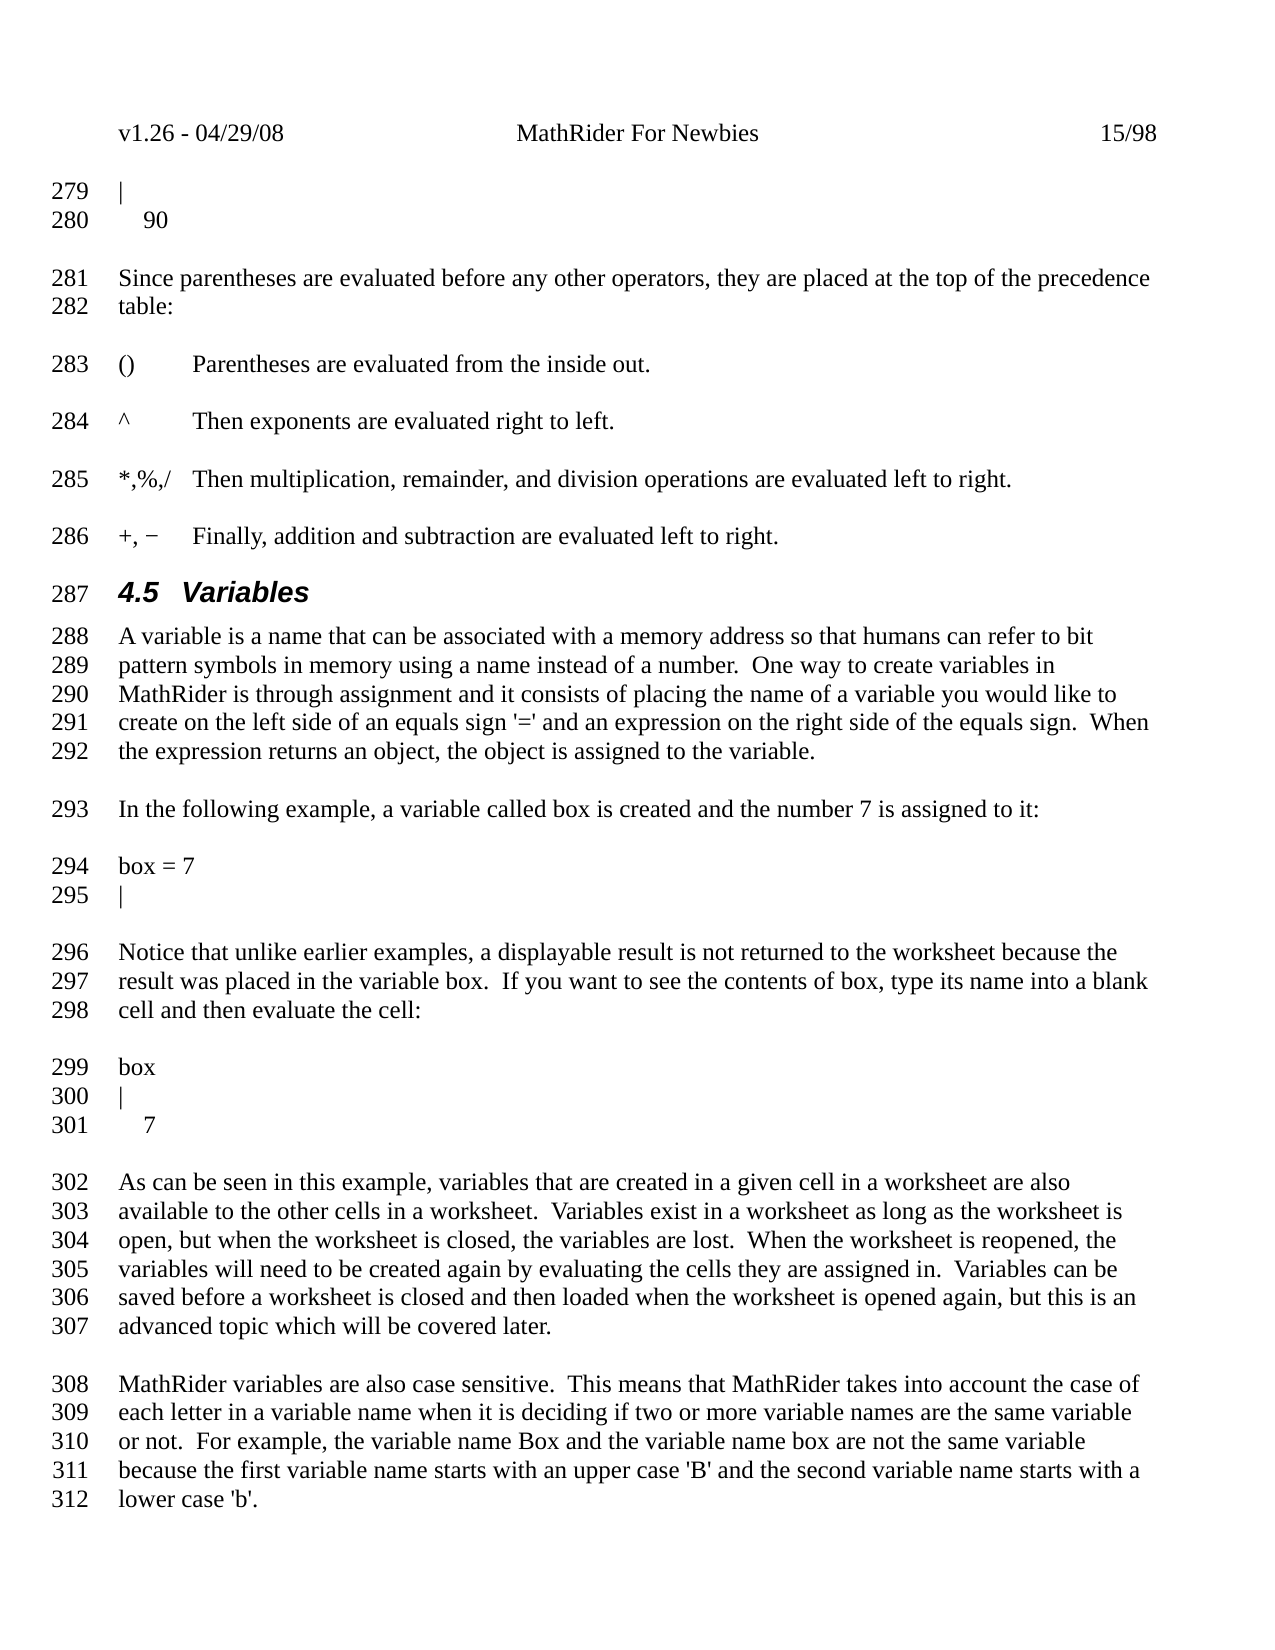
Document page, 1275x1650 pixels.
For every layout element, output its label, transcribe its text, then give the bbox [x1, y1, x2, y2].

text 7 [118, 1110, 1157, 1139]
text Notice that unlike earlier examples, a displayable result is not returned to the worksheet because the result was placed in the variable box. If you want to see the contents of box, type its name into a blank cell and then evaluate the cell: [118, 937, 1157, 1024]
text | [118, 1081, 1157, 1110]
text 90 [118, 205, 1157, 234]
text Since parentheses are evaluated before any other operators, they are placed at the top of the precedence table: [118, 263, 1157, 320]
text *,%,/ Then multiplication, remainder, and division operations are evaluated left to right. [118, 464, 1157, 493]
text As can be seen in this example, variables that are created in a given cell in a worksheet are also available to the other cells in a worksheet. Variables exist in a worksheet as long as the worksheet is open, but when the worksheet is closed, the variables are lost. When the worksheet is reopened, the variables will need to be created again by evaluating the cells they are assigned in. Variables can be saved before a worksheet is closed and then loaded when the worksheet is opened again, but this is an advanced topic which will be covered later. [118, 1167, 1157, 1340]
text In the following example, a variable called box is created and the number 7 is assigned to it: [118, 794, 1157, 822]
text box = 7 [118, 851, 1157, 880]
text | [118, 176, 1157, 205]
text MathRider variables are also case sensitive. This means that MathRider takes into account the case of each letter in a variable name when it is deciding if two or more variable names are the same variable or not. For example, the variable name Box and the variable name box are not the same variable because the first variable name starts with an upper case 'B' and the second variable name starts with a lower case 'b'. [118, 1369, 1157, 1512]
text box [118, 1052, 1157, 1081]
text ^ Then exponents are evaluated right to left. [118, 406, 1157, 435]
text () Parentheses are evaluated from the inside out. [118, 349, 1157, 378]
text +, − Finally, addition and subtraction are evaluated left to right. [118, 521, 1157, 550]
text | [118, 880, 1157, 909]
text A variable is a name that can be associated with a memory address so that humans can refer to bit pattern symbols in memory using a name instead of a number. One way to create variables in MathRider is through assignment and it consists of placing the name of a variable you would like to create on the left side of an equals sign '=' and an expression on the right side of the equals sign. When the expression returns an object, the object is assigned to the variable. [118, 621, 1157, 765]
subtitle Variables [118, 575, 1157, 609]
